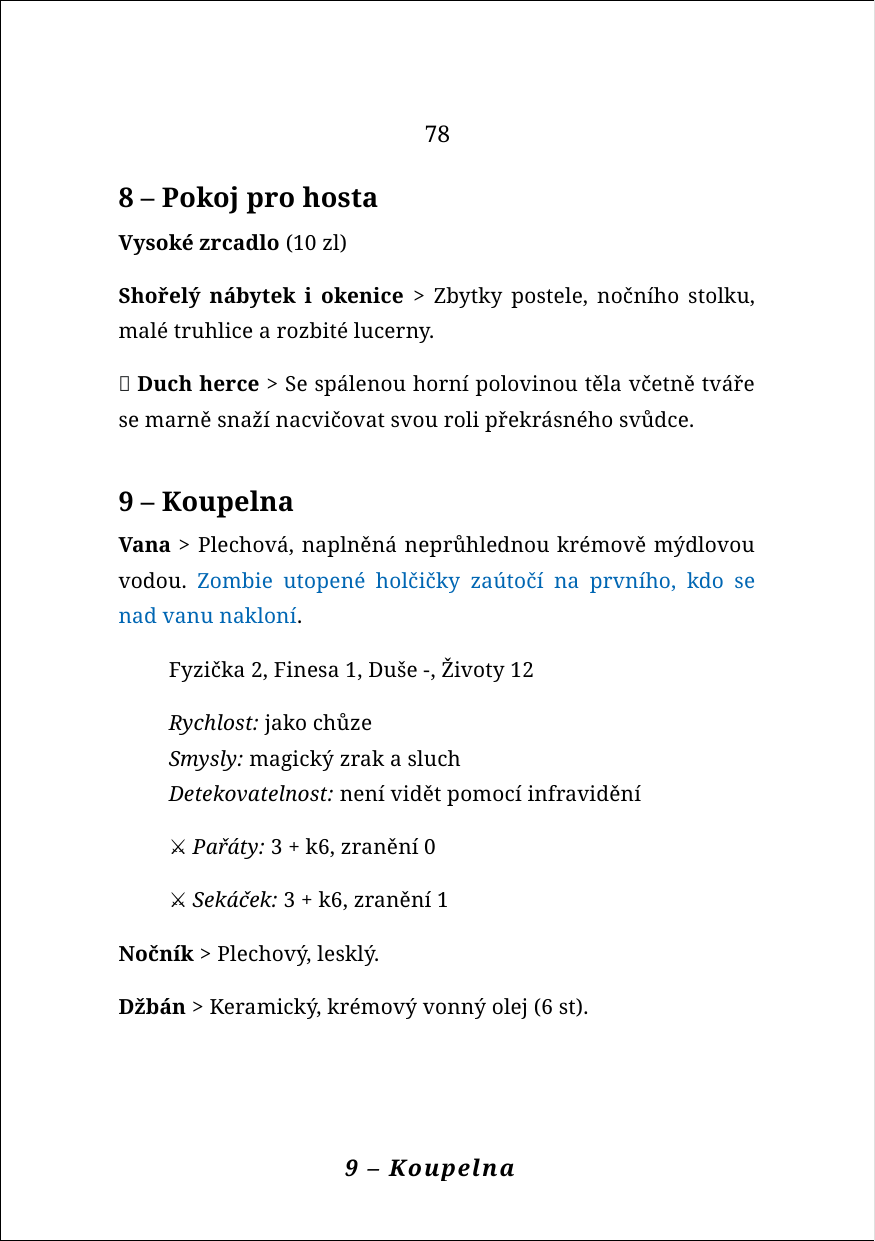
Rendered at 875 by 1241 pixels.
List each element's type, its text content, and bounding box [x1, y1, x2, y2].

text Detekovatelnost: není vidět pomocí infravidění [168, 779, 756, 808]
text 👤 Duch herce > Se spálenou horní polovinou těla včetně tváře se marně snaží nacvičovat svou roli překrásného svůdce. [118, 369, 756, 433]
subtitle 8 – Pokoj pro hosta [118, 179, 756, 216]
text Shořelý nábytek i okenice > Zbytky postele, nočního stolku, malé truhlice a rozbité lucerny. [118, 281, 756, 345]
text Vysoké zrcadlo (10 zl) [118, 228, 756, 256]
text Fyzička 2, Finesa 1, Duše -, Životy 12 [168, 655, 756, 683]
text Vana > Plechová, naplněná neprůhlednou krémově mýdlovou vodou. Zombie utopené holčičky zaútočí na prvního, kdo se nad vanu nakloní. [118, 531, 756, 630]
text ⚔ Sekáček: 3 + k6, zranění 1 [168, 886, 756, 914]
text Džbán > Keramický, krémový vonný olej (6 st). [118, 992, 756, 1021]
text Rychlost: jako chůze [168, 708, 756, 737]
subtitle 9 – Koupelna [118, 482, 756, 519]
text Smysly: magický zrak a sluch [168, 744, 756, 772]
text ⚔ Pařáty: 3 + k6, zranění 0 [168, 832, 756, 861]
text Nočník > Plechový, lesklý. [118, 939, 756, 967]
